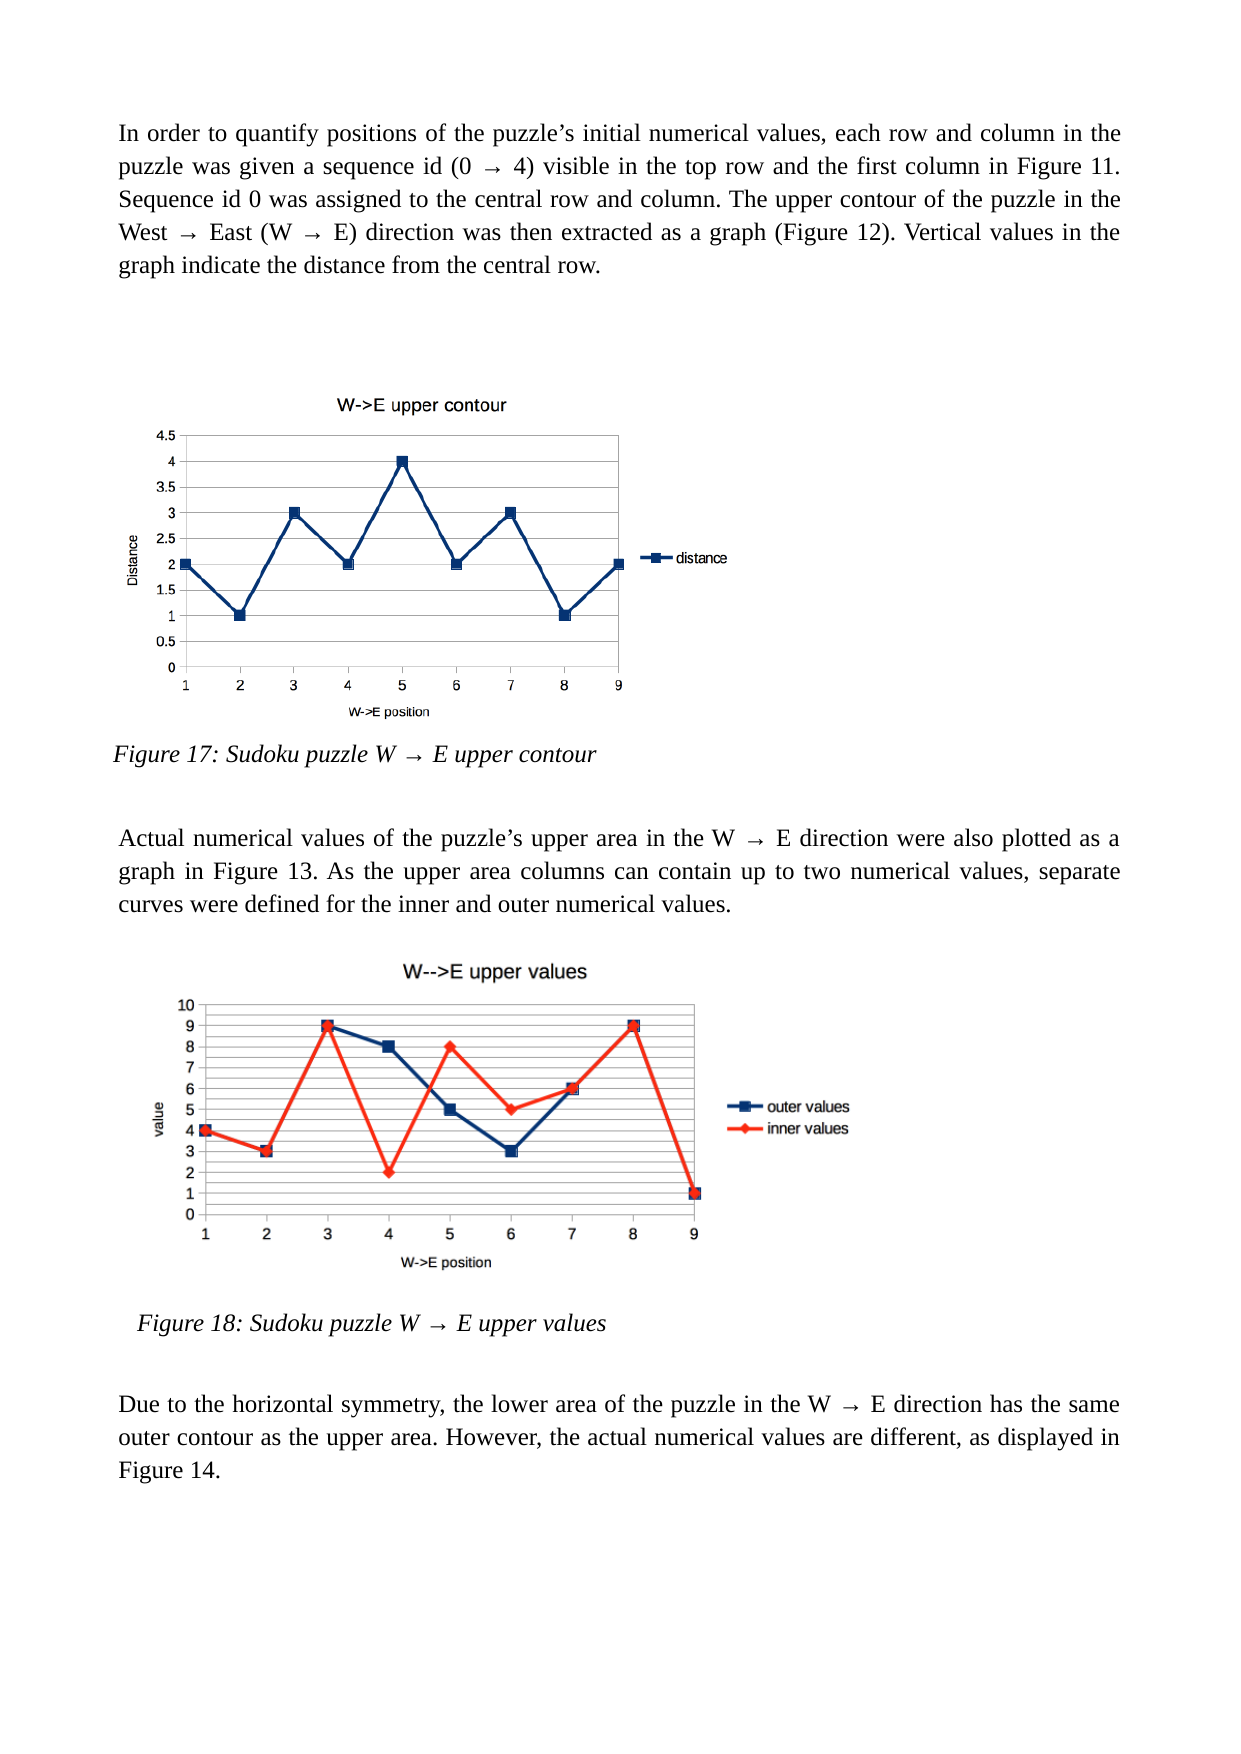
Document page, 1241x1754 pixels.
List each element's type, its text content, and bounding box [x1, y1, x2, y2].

text Figure 17: Sudoku puzzle W → E upper contour [113, 739, 750, 768]
picture [112, 375, 750, 739]
text [113, 298, 750, 375]
text Due to the horizontal symmetry, the lower area of the puzzle in the W → E direction has the same outer contour as the upper area. However, the actual numerical values are different, as displayed in Figure 14. [118, 1389, 1122, 1484]
picture [136, 942, 875, 1295]
text Figure 18: Sudoku puzzle W → E upper values [137, 1295, 875, 1337]
text Actual numerical values of the puzzle’s upper area in the W → E direction were also plotted as a graph in Figure 13. As the upper area columns can contain up to two numerical values, separate curves were defined for the inner and outer numerical values. [118, 823, 1122, 918]
text In order to quantify positions of the puzzle’s initial numerical values, each row and column in the puzzle was given a sequence id (0 → 4) visible in the top row and the first column in Figure 11. Sequence id 0 was assigned to the central row and column. The upper contour of the puzzle in the West → East (W → E) direction was then extracted as a graph (Figure 12). Vertical values in the graph indicate the distance from the central row. [118, 118, 1122, 279]
